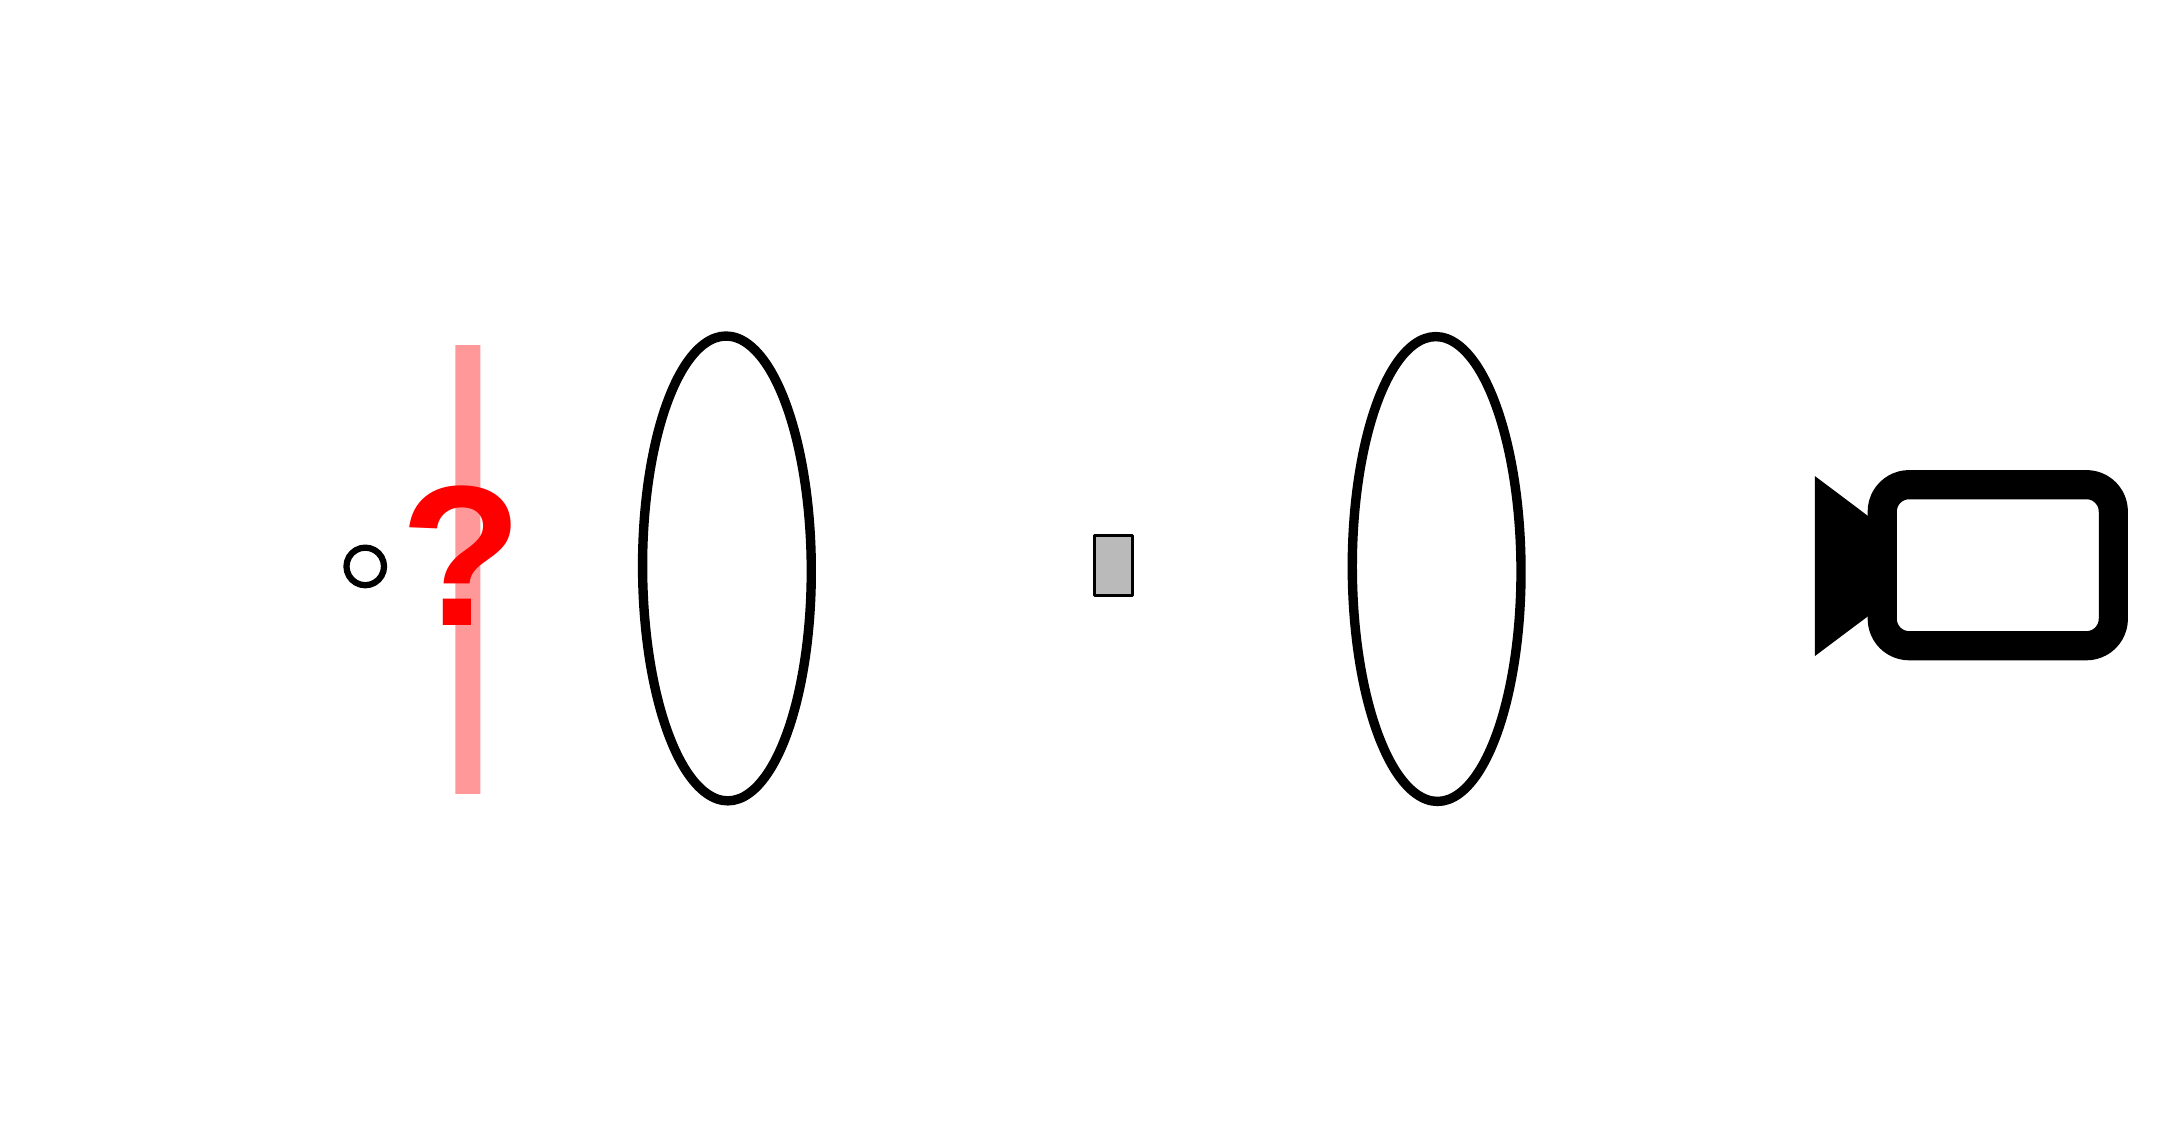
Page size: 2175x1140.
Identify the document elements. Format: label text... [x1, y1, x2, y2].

text_box [1352, 336, 1522, 802]
text_box [1882, 484, 2114, 646]
text_box ? [356, 437, 567, 676]
text_box [1814, 476, 1875, 657]
text_box [1094, 535, 1133, 596]
text_box [642, 336, 812, 801]
